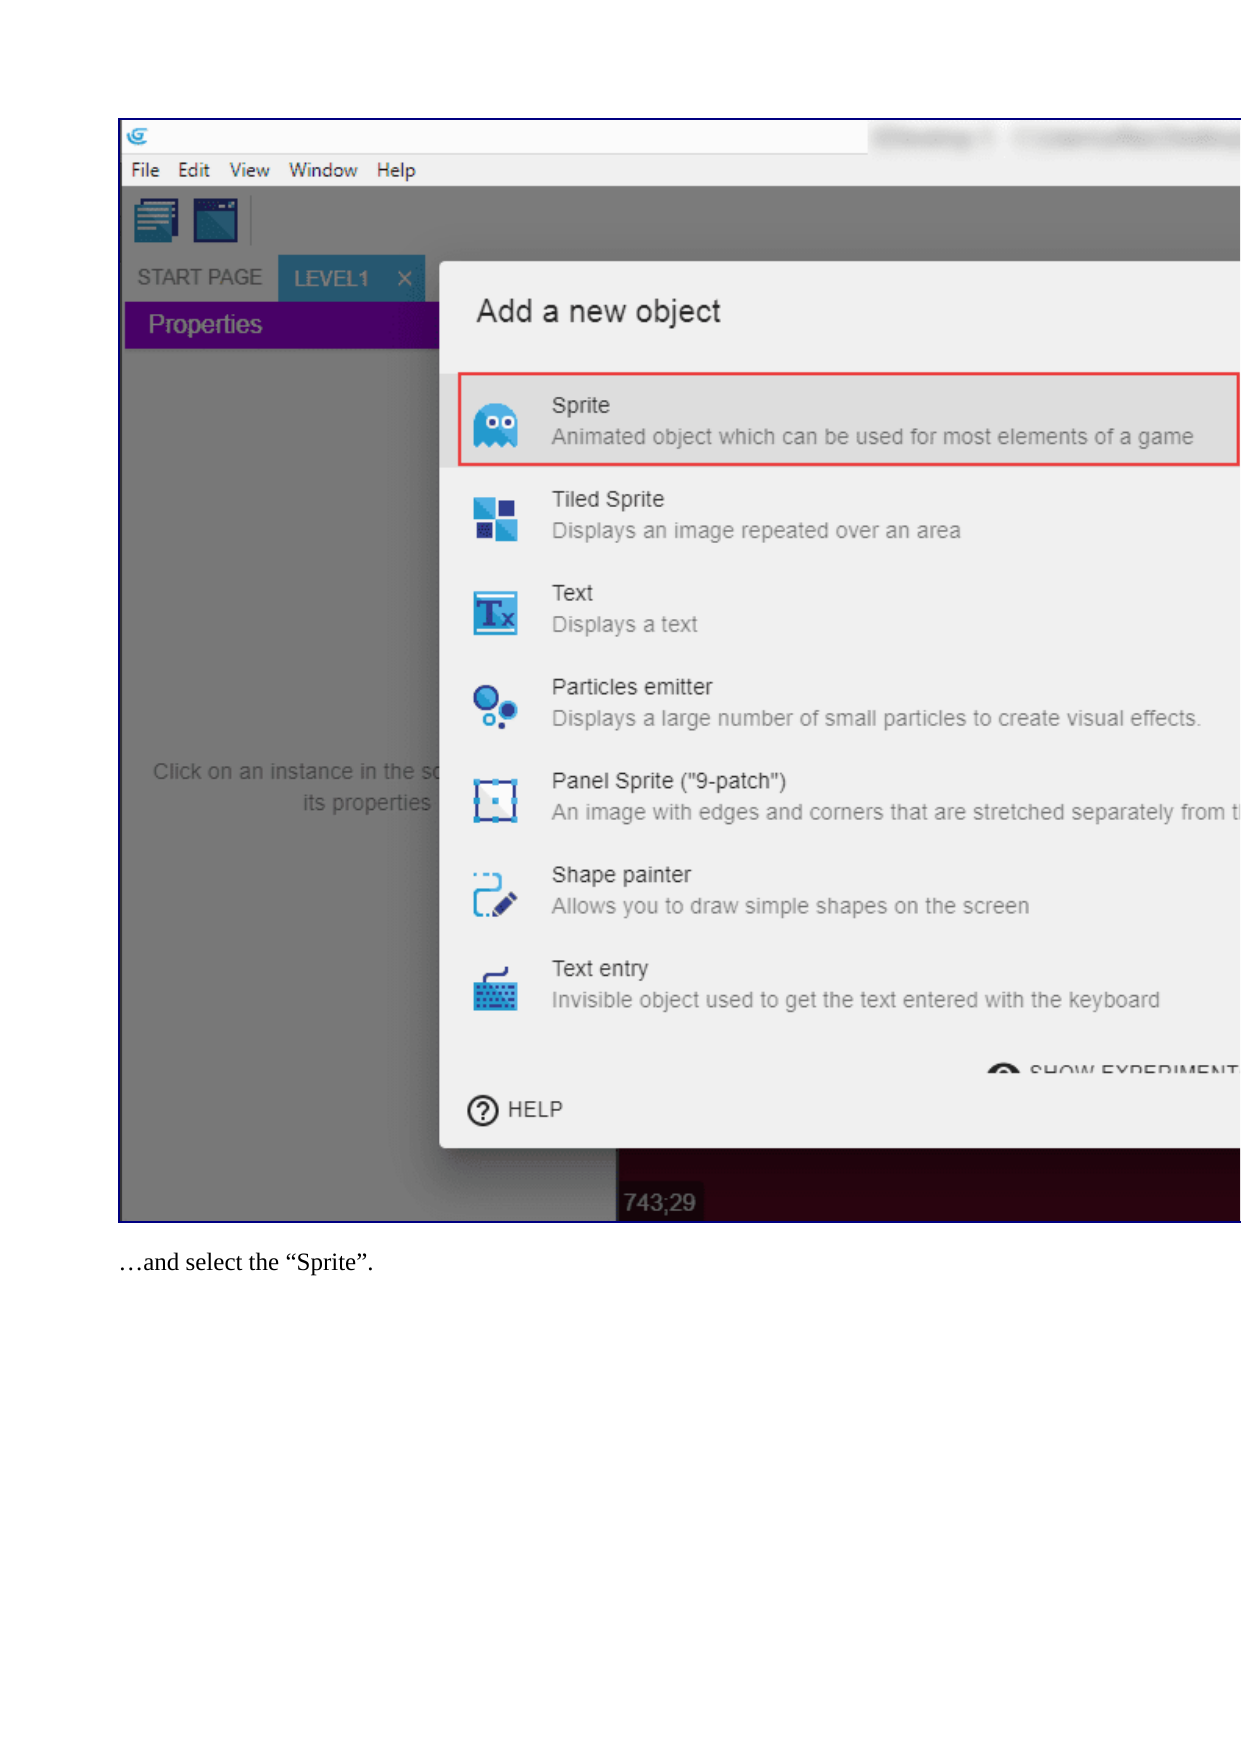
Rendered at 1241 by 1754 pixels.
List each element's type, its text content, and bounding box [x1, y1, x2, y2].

picture [120, 120, 1241, 1221]
text …and select the “Sprite”. [118, 1247, 1122, 1276]
